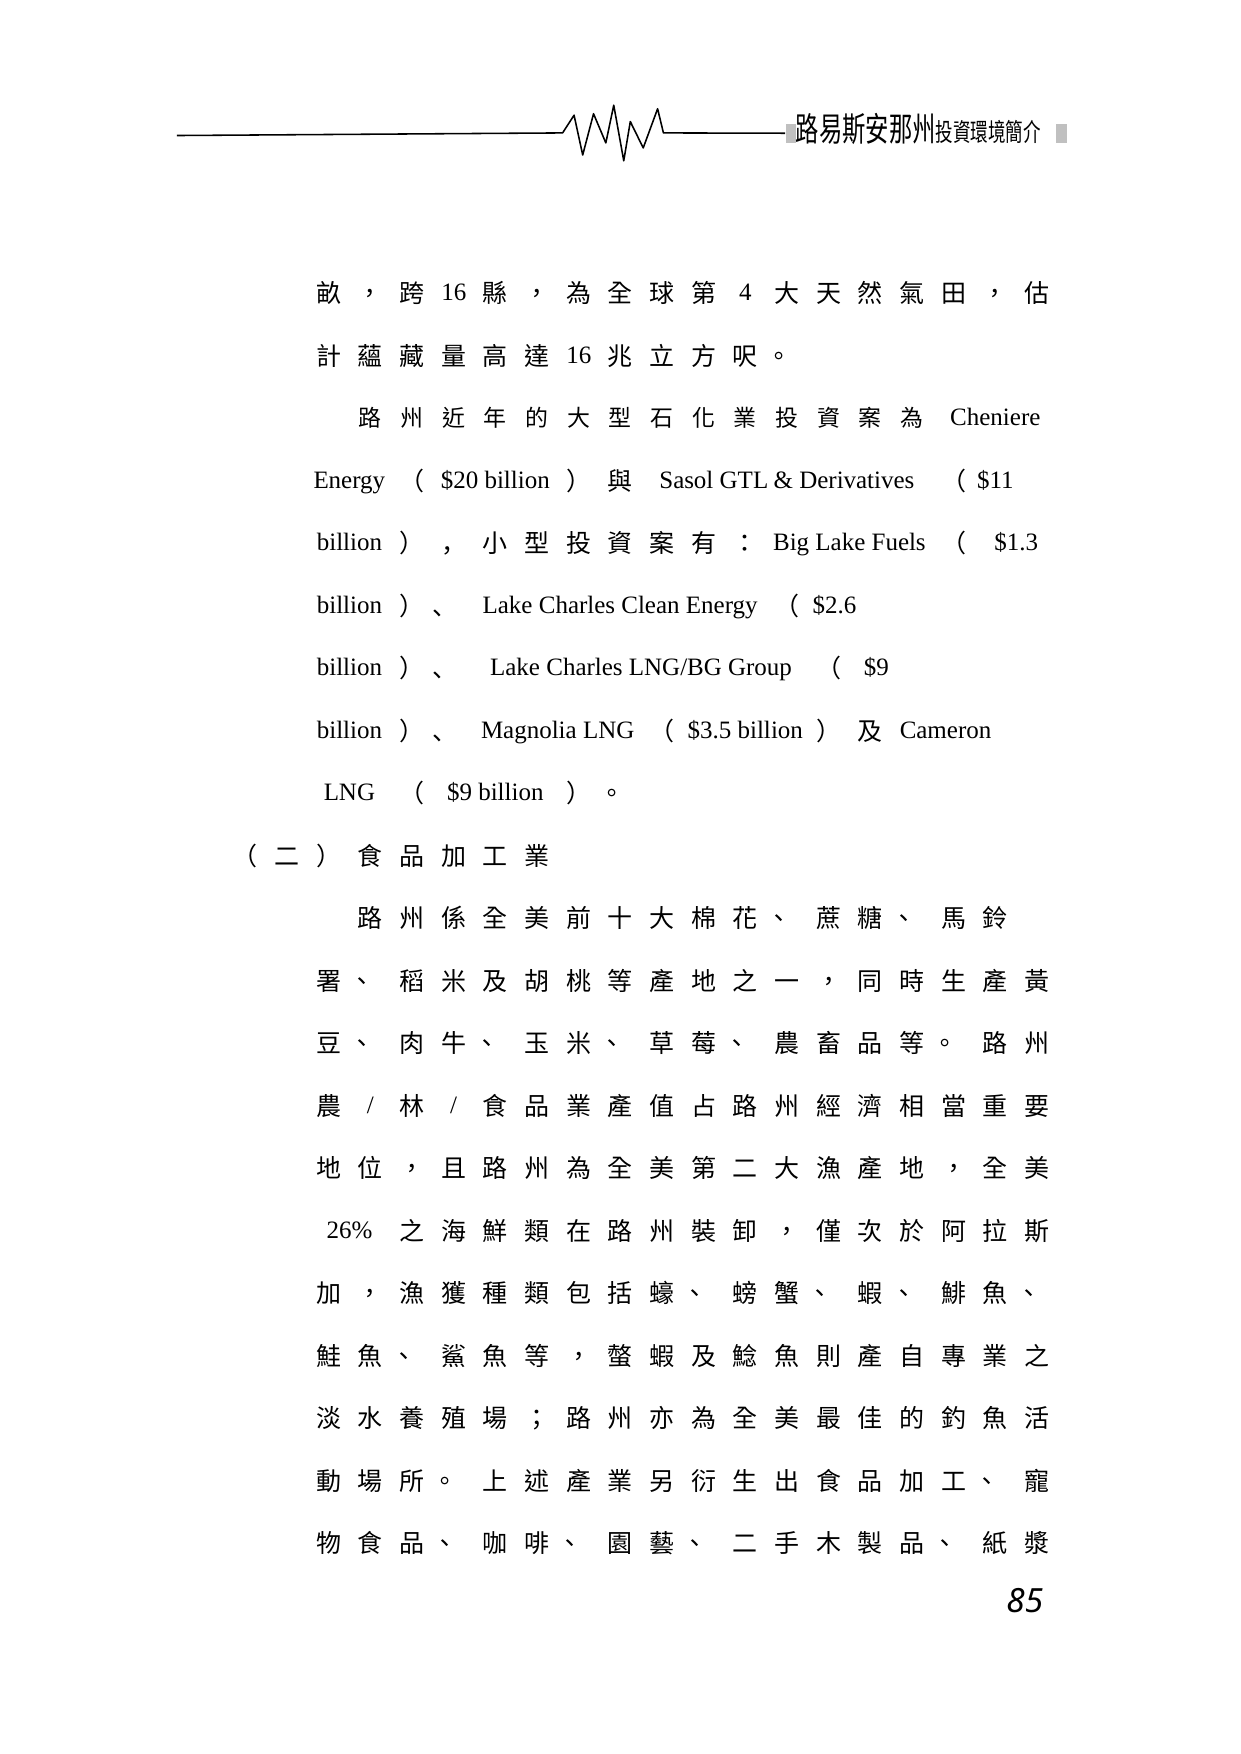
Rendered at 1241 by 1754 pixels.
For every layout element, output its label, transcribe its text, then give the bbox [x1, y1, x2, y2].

text 路州近年的大型石化業投資案為Cheniere Energy（$20 billion）與Sasol GTL & Derivatives（$11 billion），小型投資案有：Big Lake Fuels（$1.3 billion）、Lake Charles Clean Energy（$2.6 billion）、Lake Charles LNG/BG Group（$9 billion）、Magnolia LNG（$3.5 billion）及Cameron LNG（$9 billion）。 [281, 375, 1058, 813]
text （二）食品加工業 [207, 813, 1058, 875]
text 路州係全美前十大棉花、蔗糖、馬鈴署、稻米及胡桃等產地之一，同時生產黃豆、肉牛、玉米、草莓、農畜品等。路州農/林/食品業產值占路州經濟相當重要地位，且路州為全美第二大漁產地，全美26%之海鮮類在路州裝卸，僅次於阿拉斯加，漁獲種類包括蠔、螃蟹、蝦、鯡魚、鮭魚、鯊魚等，螫蝦及鯰魚則產自專業之淡水養殖場；路州亦為全美最佳的釣魚活動場所。上述產業另衍生出食品加工、寵物食品、咖啡、園藝、二手木製品、紙漿 [281, 875, 1058, 1563]
text 畝，跨16縣，為全球第4大天然氣田，估計蘊藏量高達16兆立方呎。 [281, 250, 1058, 375]
